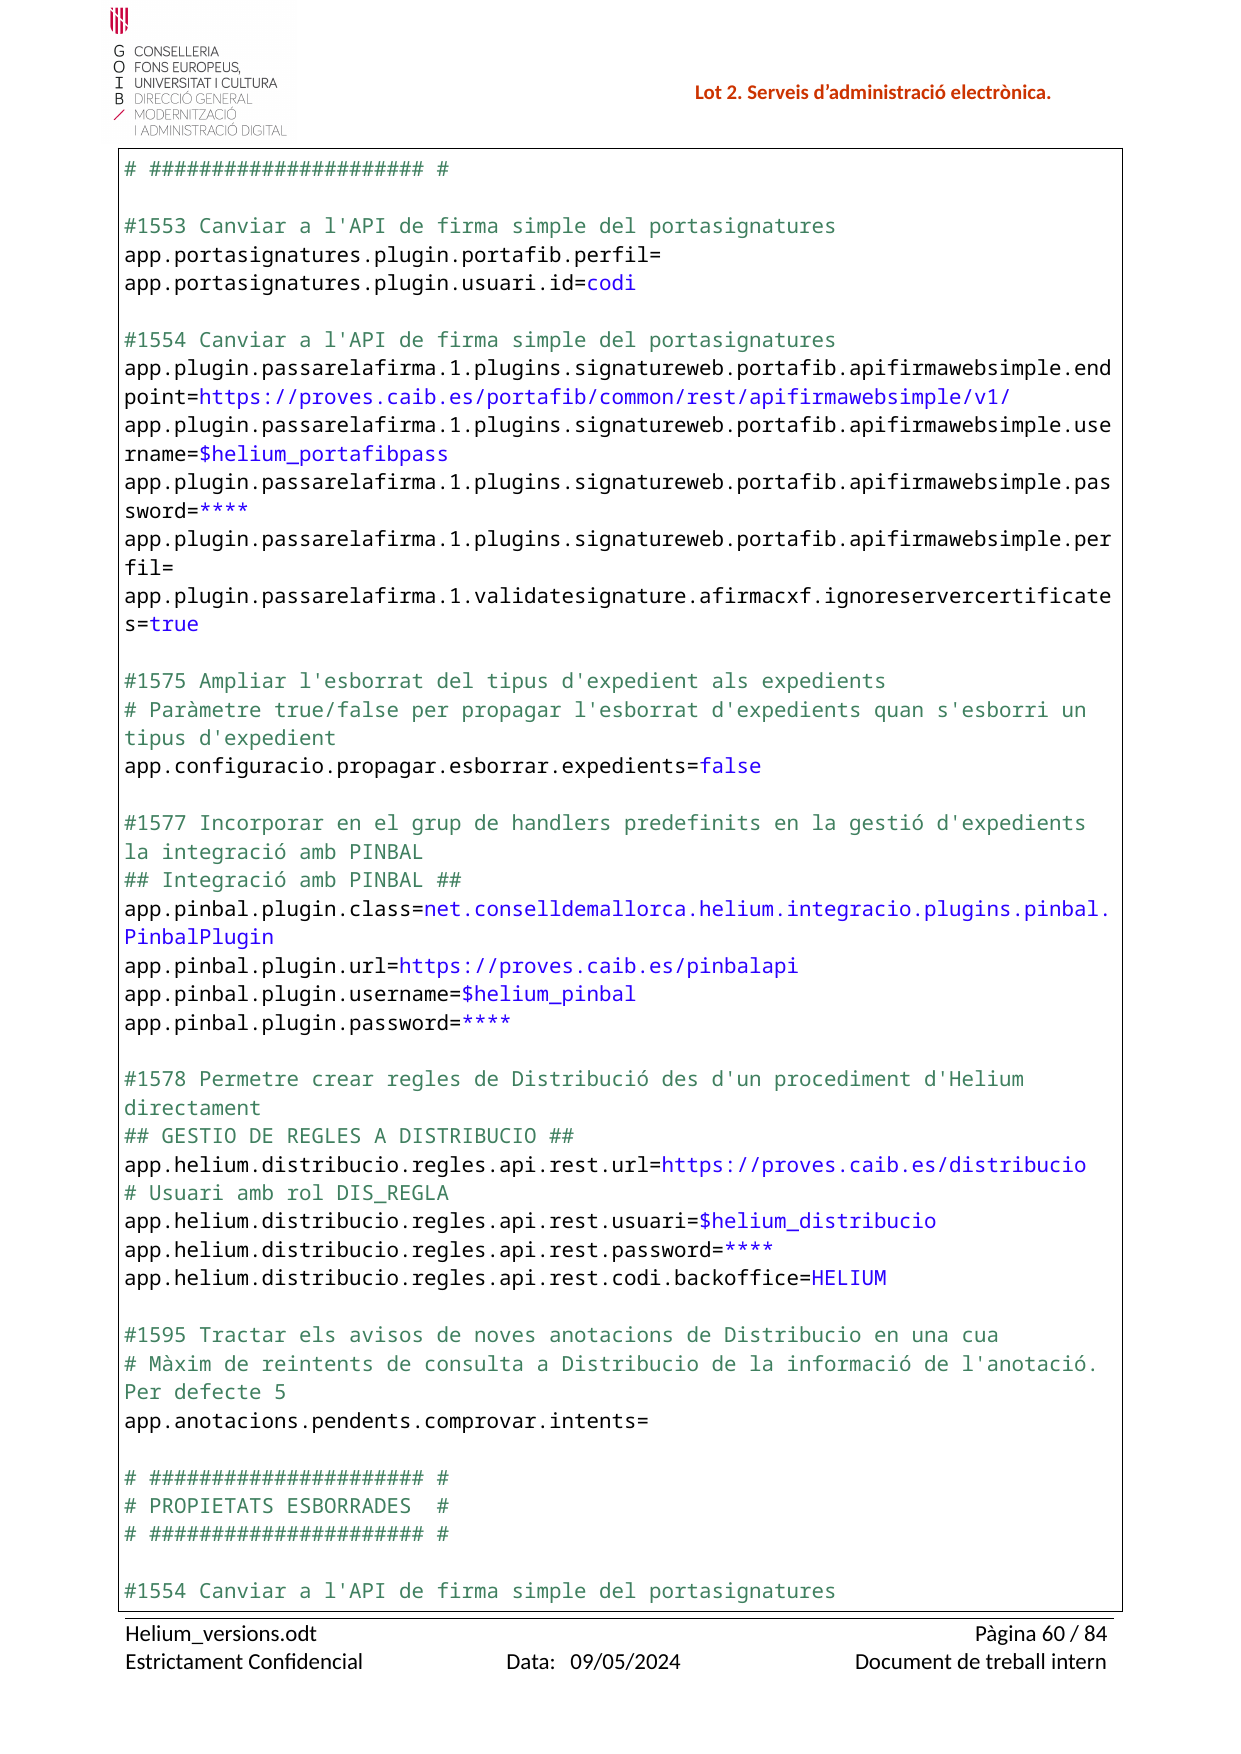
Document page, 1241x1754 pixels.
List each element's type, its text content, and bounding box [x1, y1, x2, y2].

picture [100, 0, 297, 144]
table_header # ###################### # #1553 Canviar a l'API de firma simple del portasignatures app.portasignatures.plugin.portafib.perfil= app.portasignatures.plugin.usuari.id=codi #1554 Canviar a l'API de firma simple del portasignatures app.plugin.passarelafirma.1.plugins.signatureweb.portafib.apifirmawebsimple.endpoint=https://proves.caib.es/portafib/common/rest/apifirmawebsimple/v1/ app.plugin.passarelafirma.1.plugins.signatureweb.portafib.apifirmawebsimple.username=$helium_portafibpass app.plugin.passarelafirma.1.plugins.signatureweb.portafib.apifirmawebsimple.password=**** app.plugin.passarelafirma.1.plugins.signatureweb.portafib.apifirmawebsimple.perfil= app.plugin.passarelafirma.1.validatesignature.afirmacxf.ignoreservercertificates=true #1575 Ampliar l'esborrat del tipus d'expedient als expedients # Paràmetre true/false per propagar l'esborrat d'expedients quan s'esborri un tipus d'expedient app.configuracio.propagar.esborrar.expedients=false #1577 Incorporar en el grup de handlers predefinits en la gestió d'expedients la integració amb PINBAL ## Integració amb PINBAL ## app.pinbal.plugin.class=net.conselldemallorca.helium.integracio.plugins.pinbal.PinbalPlugin app.pinbal.plugin.url=https://proves.caib.es/pinbalapi app.pinbal.plugin.username=$helium_pinbal app.pinbal.plugin.password=**** #1578 Permetre crear regles de Distribució des d'un procediment d'Helium directament ## GESTIO DE REGLES A DISTRIBUCIO ## app.helium.distribucio.regles.api.rest.url=https://proves.caib.es/distribucio # Usuari amb rol DIS_REGLA app.helium.distribucio.regles.api.rest.usuari=$helium_distribucio app.helium.distribucio.regles.api.rest.password=**** app.helium.distribucio.regles.api.rest.codi.backoffice=HELIUM #1595 Tractar els avisos de noves anotacions de Distribucio en una cua # Màxim de reintents de consulta a Distribucio de la informació de l'anotació. Per defecte 5 app.anotacions.pendents.comprovar.intents= # ###################### # # PROPIETATS ESBORRADES # # ###################### # #1554 Canviar a l'API de firma simple del portasignatures [119, 149, 1122, 1611]
